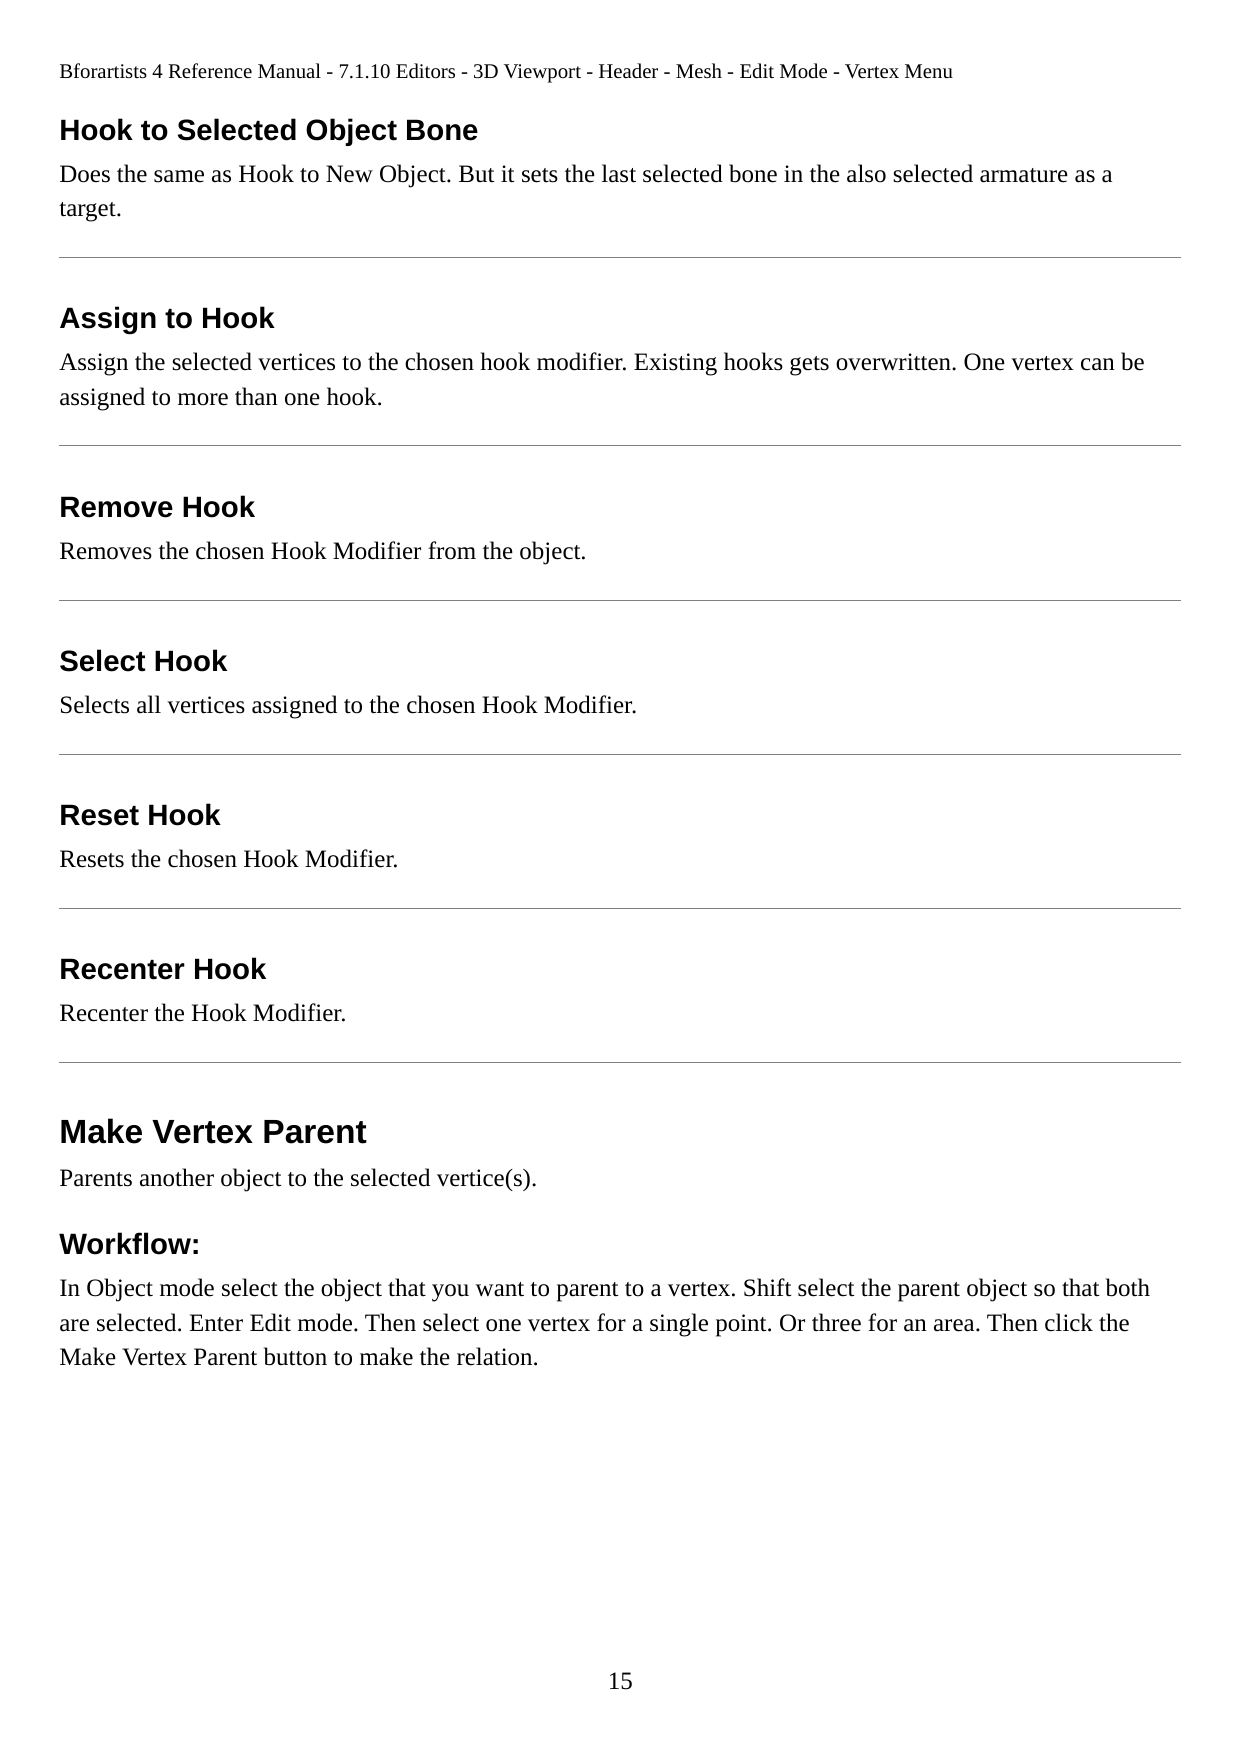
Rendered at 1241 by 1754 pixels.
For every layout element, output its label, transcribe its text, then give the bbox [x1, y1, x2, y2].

text Parents another object to the selected vertice(s). [59, 1163, 1181, 1192]
subtitle Reset Hook [59, 798, 1181, 832]
text Assign the selected vertices to the chosen hook modifier. Existing hooks gets overwritten. One vertex can be assigned to more than one hook. [59, 347, 1181, 411]
subtitle Workflow: [59, 1227, 1181, 1261]
text Does the same as Hook to New Object. But it sets the last selected bone in the also selected armature as a target. [59, 159, 1181, 222]
subtitle Assign to Hook [59, 301, 1181, 335]
text Removes the chosen Hook Modifier from the object. [59, 536, 1181, 565]
text Resets the chosen Hook Modifier. [59, 844, 1181, 873]
text In Object mode select the object that you want to parent to a vertex. Shift select the parent object so that both are selected. Enter Edit mode. Then select one vertex for a single point. Or three for an area. Then click the Make Vertex Parent button to make the relation. [59, 1273, 1181, 1371]
text Selects all vertices assigned to the chosen Hook Modifier. [59, 690, 1181, 719]
subtitle Make Vertex Parent [59, 1112, 1181, 1151]
text Recenter the Hook Modifier. [59, 998, 1181, 1027]
subtitle Select Hook [59, 644, 1181, 677]
subtitle Recenter Hook [59, 952, 1181, 986]
subtitle Hook to Selected Object Bone [59, 113, 1181, 146]
subtitle Remove Hook [59, 490, 1181, 523]
